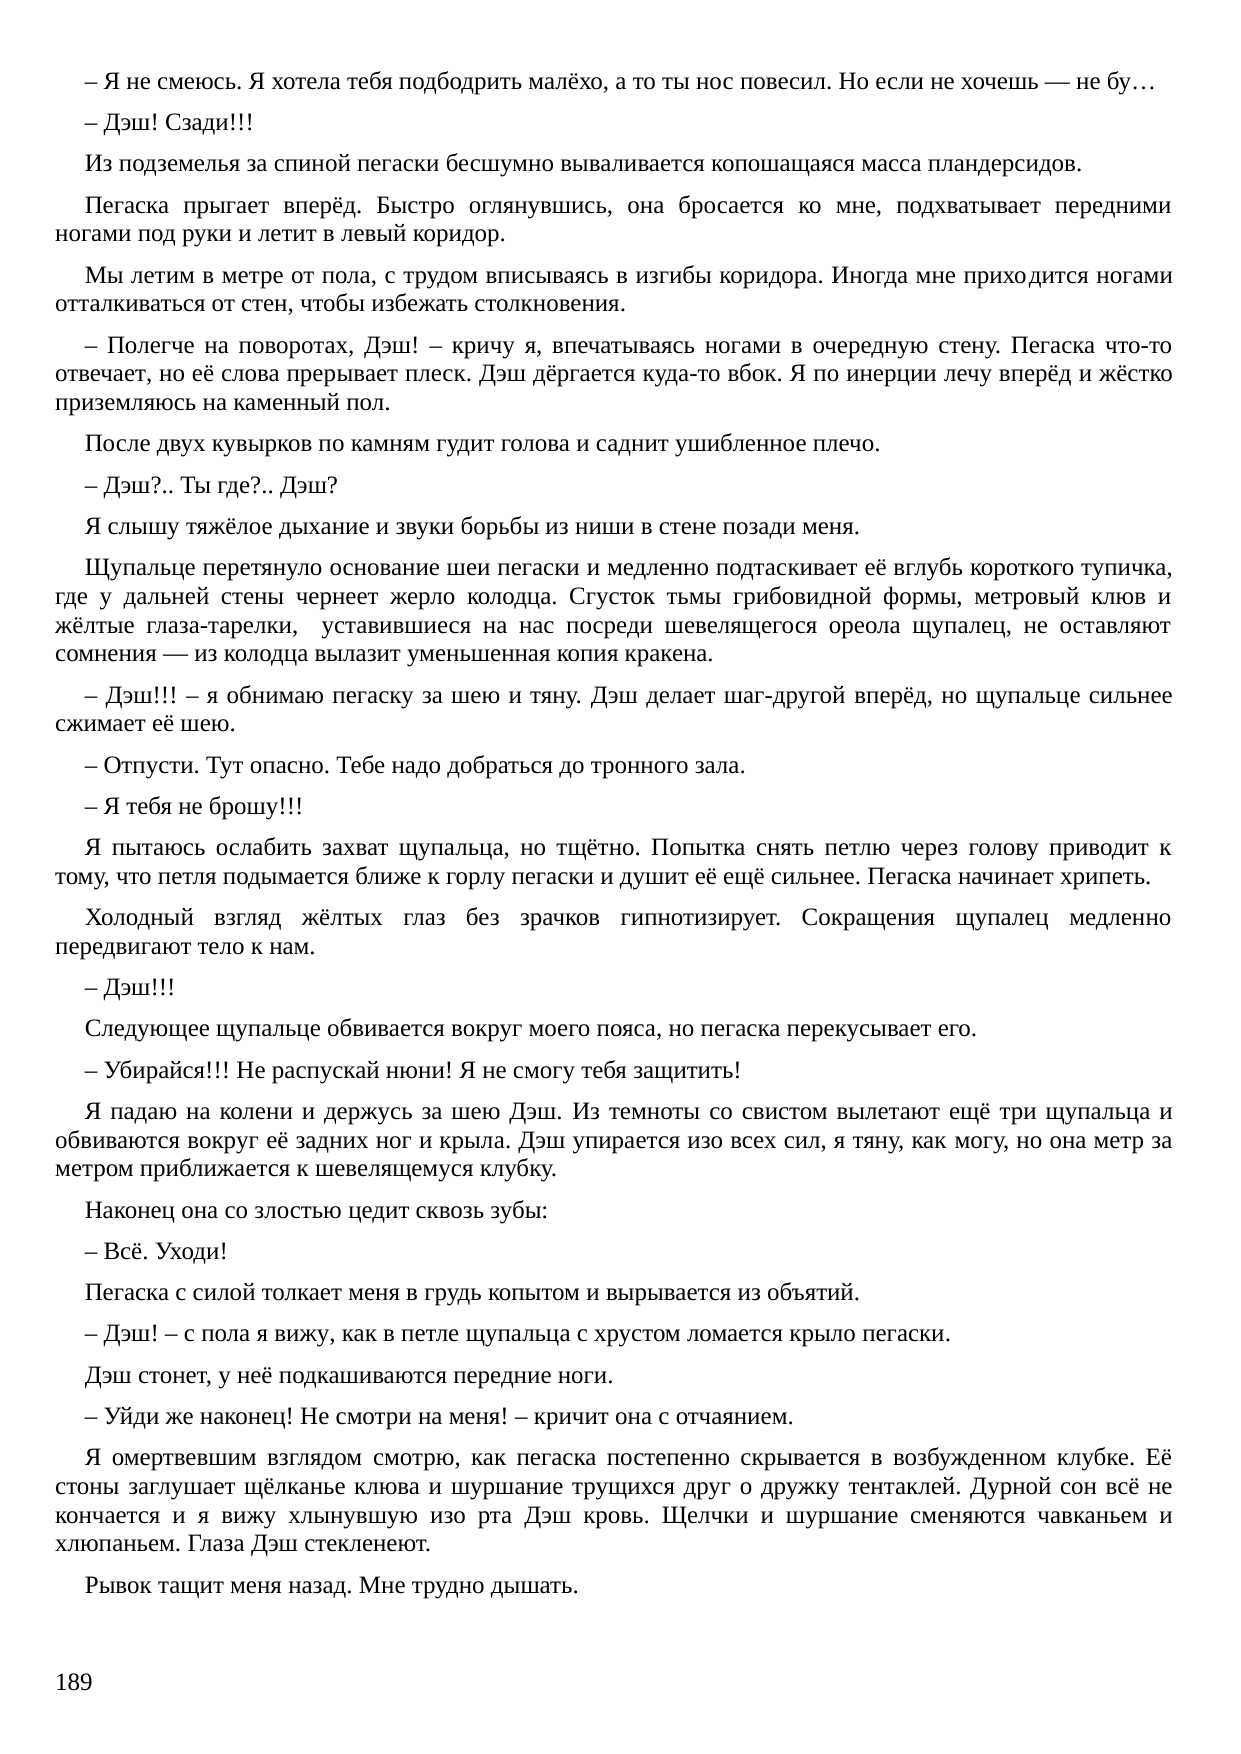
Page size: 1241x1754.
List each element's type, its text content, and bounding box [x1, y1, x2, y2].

text Следующее щупальце обвивается вокруг моего пояса, но пегаска перекусывает его. [55, 1013, 1173, 1042]
text Мы летим в метре от пола, с трудом вписываясь в изгибы коридора. Иногда мне приходится ногами отталкиваться от стен, чтобы избежать столкновения. [55, 260, 1173, 317]
text – Всё. Уходи! [55, 1236, 1173, 1265]
text Из подземелья за спиной пегаски бесшумно вываливается копошащаяся масса пландерсидов. [55, 148, 1173, 177]
text – Полегче на поворотах, Дэш! – кричу я, впечатываясь ногами в очередную стену. Пегаска что-то отвечает, но её слова прерывает плеск. Дэш дёргается куда-то вбок. Я по инерции лечу вперёд и жёстко приземляюсь на каменный пол. [55, 330, 1173, 416]
text – Я тебя не брошу!!! [55, 791, 1173, 820]
text Я омертвевшим взглядом смотрю, как пегаска постепенно скрывается в возбужденном клубке. Её стоны заглушает щёлканье клюва и шуршание трущихся друг о дружку тентаклей. Дурной сон всё не кончается и я вижу хлынувшую изо рта Дэш кровь. Щелчки и шуршание сменяются чавканьем и хлюпаньем. Глаза Дэш стекленеют. [55, 1442, 1173, 1557]
text Пегаска прыгает вперёд. Быстро оглянувшись, она бросается ко мне, подхватывает передними ногами под руки и летит в левый коридор. [55, 190, 1173, 247]
text – Убирайся!!! Не распускай нюни! Я не смогу тебя защитить! [55, 1055, 1173, 1083]
text Я падаю на колени и держусь за шею Дэш. Из темноты со свистом вылетают ещё три щупальца и обвиваются вокруг её задних ног и крыла. Дэш упирается изо всех сил, я тяну, как могу, но она метр за метром приближается к шевелящемуся клубку. [55, 1096, 1173, 1182]
text Я слышу тяжёлое дыхание и звуки борьбы из ниши в стене позади меня. [55, 511, 1173, 540]
text – Дэш?.. Ты где?.. Дэш? [55, 470, 1173, 498]
text Пегаска с силой толкает меня в грудь копытом и вырывается из объятий. [55, 1277, 1173, 1306]
text После двух кувырков по камням гудит голова и саднит ушибленное плечо. [55, 428, 1173, 457]
text – Дэш!!! – я обнимаю пегаску за шею и тяну. Дэш делает шаг-другой вперёд, но щупальце сильнее сжимает её шею. [55, 680, 1173, 737]
text Щупальце перетянуло основание шеи пегаски и медленно подтаскивает её вглубь короткого тупичка, где у дальней стены чернеет жерло колодца. Сгусток тьмы грибовидной формы, метровый клюв и жёлтые глаза-тарелки, уставившиеся на нас посреди шевелящегося ореола щупалец, не оставляют сомнения — из колодца вылазит уменьшенная копия кракена. [55, 552, 1173, 667]
text Рывок тащит меня назад. Мне трудно дышать. [55, 1570, 1173, 1598]
text – Я не смеюсь. Я хотела тебя подбодрить малёхо, а то ты нос повесил. Но если не хочешь — не бу… [55, 66, 1173, 95]
text – Дэш! – с пола я вижу, как в петле щупальца с хрустом ломается крыло пегаски. [55, 1318, 1173, 1347]
text Наконец она со злостью цедит сквозь зубы: [55, 1195, 1173, 1223]
text – Дэш!!! [55, 972, 1173, 1001]
text – Дэш! Сзади!!! [55, 107, 1173, 136]
text Я пытаюсь ослабить захват щупальца, но тщётно. Попытка снять петлю через голову приводит к тому, что петля подымается ближе к горлу пегаски и душит её ещё сильнее. Пегаска начинает хрипеть. [55, 832, 1173, 890]
text – Отпусти. Тут опасно. Тебе надо добраться до тронного зала. [55, 750, 1173, 778]
text Дэш стонет, у неё подкашиваются передние ноги. [55, 1360, 1173, 1388]
text – Уйди же наконец! Не смотри на меня! – кричит она с отчаянием. [55, 1401, 1173, 1430]
text Холодный взгляд жёлтых глаз без зрачков гипнотизирует. Сокращения щупалец медленно передвигают тело к нам. [55, 902, 1173, 960]
